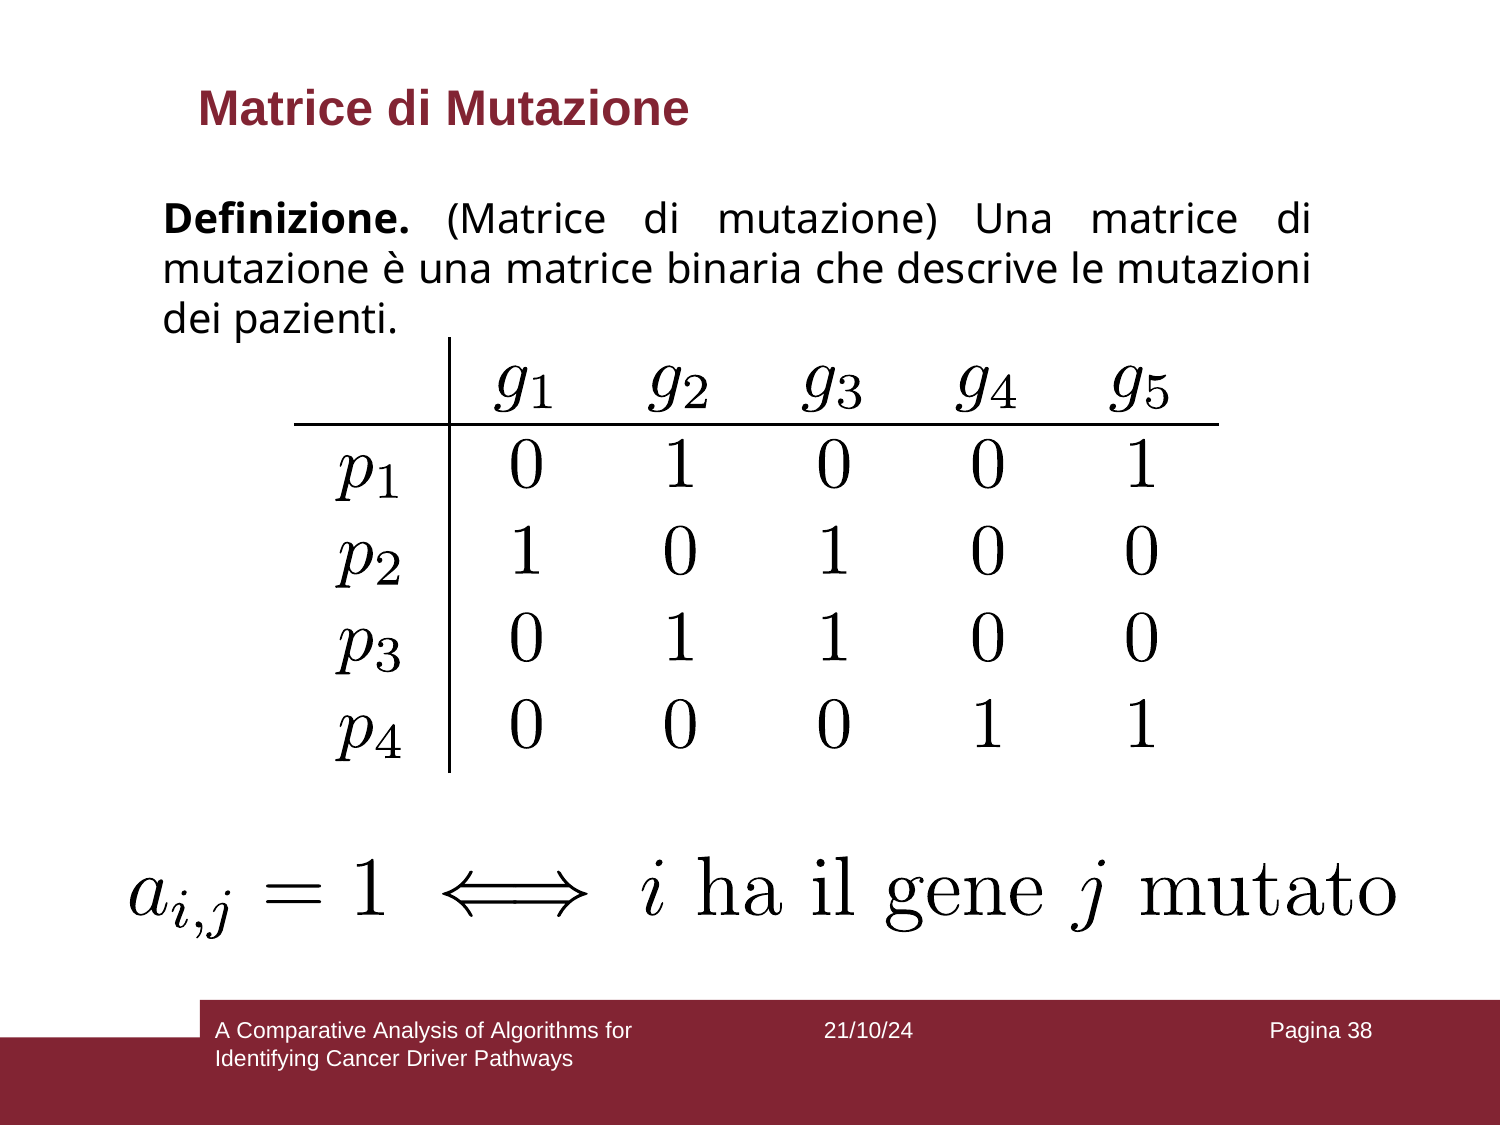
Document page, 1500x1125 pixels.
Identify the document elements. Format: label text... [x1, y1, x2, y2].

picture [293, 350, 1239, 780]
text_box Pagina <numero> [1074, 1008, 1388, 1084]
text_box 21/10/24 [712, 1008, 1026, 1084]
title Matrice di Mutazione [183, 67, 1400, 150]
picture [129, 856, 1396, 939]
text_box Definizione. (Matrice di mutazione) Una matrice di mutazione è una matrice binaria che descrive le mutazioni dei pazienti. [147, 184, 1359, 350]
text_box A Comparative Analysis of Algorithms for Identifying Cancer Driver Pathways [199, 1008, 676, 1084]
